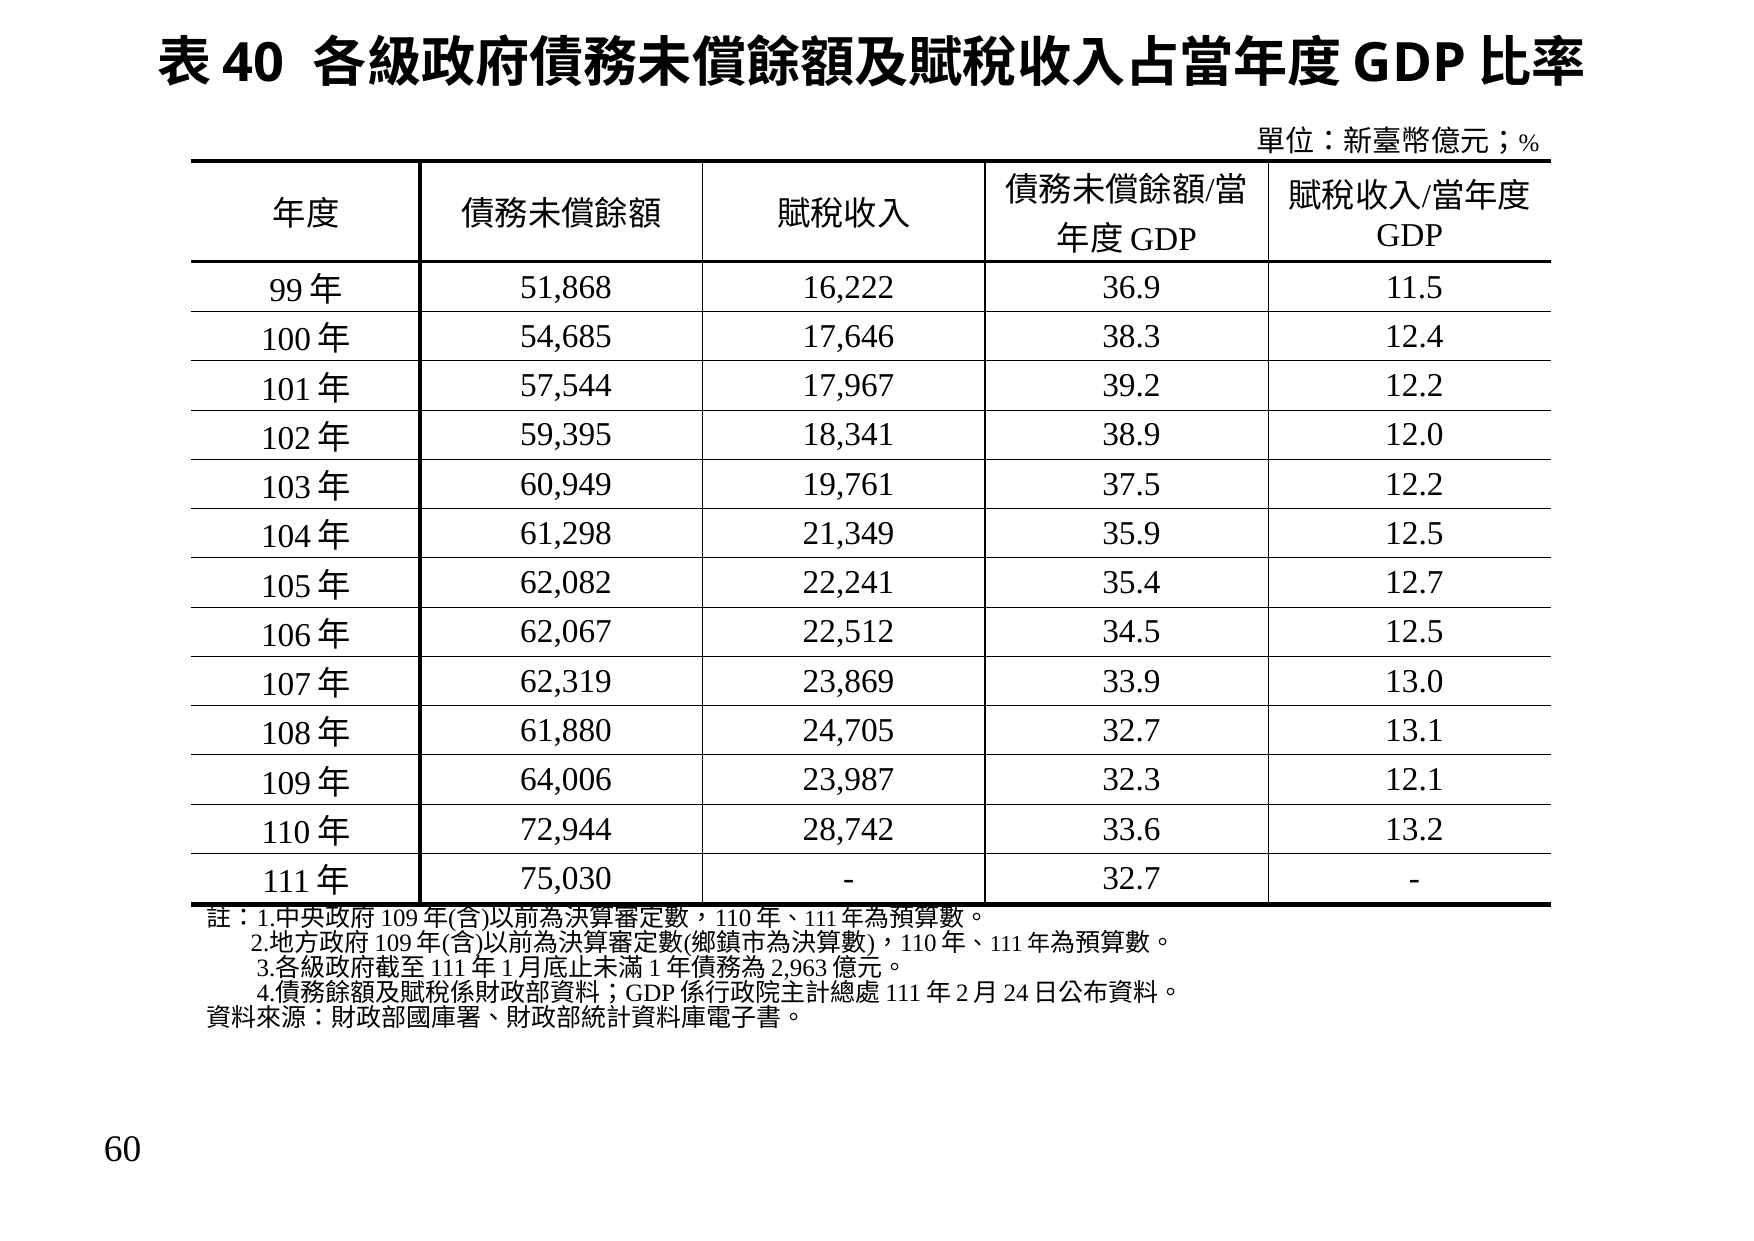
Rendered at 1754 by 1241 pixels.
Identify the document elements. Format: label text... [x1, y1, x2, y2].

text 4.債務餘額及賦稅係財政部資料；GDP係行政院主計總處111年2月24日公布資料。 [103, 982, 1554, 1007]
table_cell 59,395 [422, 411, 702, 459]
table_cell 13.1 [1269, 706, 1551, 754]
table_cell 105年 [191, 558, 418, 607]
table_header 賦稅收入/當年度GDP [1269, 163, 1551, 259]
table_header 債務未償餘額 [422, 163, 702, 259]
table_cell 61,298 [422, 509, 702, 557]
table_cell 100年 [191, 312, 418, 360]
table_cell 64,006 [422, 755, 702, 804]
table_cell 19,761 [703, 460, 984, 508]
table_cell 38.9 [986, 411, 1268, 459]
table_cell 34.5 [986, 608, 1268, 656]
table_cell 32.7 [986, 706, 1268, 754]
text 註：1.中央政府109年(含)以前為決算審定數，110年、111年為預算數。 [207, 907, 1554, 932]
table_cell 12.4 [1269, 312, 1551, 360]
table_cell 23,987 [703, 755, 984, 804]
table_cell 22,512 [703, 608, 984, 656]
table_cell 62,067 [422, 608, 702, 656]
table_cell 17,967 [703, 361, 984, 409]
table_cell 108年 [191, 706, 418, 754]
table_cell 12.5 [1269, 608, 1551, 656]
table_cell 36.9 [986, 263, 1268, 311]
table_cell 39.2 [986, 361, 1268, 409]
table_cell 13.0 [1269, 657, 1551, 705]
table_cell 18,341 [703, 411, 984, 459]
table_cell 104年 [191, 509, 418, 557]
table_cell 24,705 [703, 706, 984, 754]
subtitle 表40 各級政府債務未償餘額及賦稅收入占當年度GDP比率 [103, 1, 1639, 114]
table_cell 57,544 [422, 361, 702, 409]
text 3.各級政府截至111年1月底止未滿1年債務為2,963億元。 [103, 957, 1554, 982]
table_cell 28,742 [703, 805, 984, 853]
table_cell 11.5 [1269, 263, 1551, 311]
text 資料來源：財政部國庫署、財政部統計資料庫電子書。 [207, 1007, 1554, 1032]
table_cell 21,349 [703, 509, 984, 557]
table_header 年度 [191, 163, 418, 259]
table_cell 12.0 [1269, 411, 1551, 459]
table_cell 99年 [191, 263, 418, 311]
table_cell 54,685 [422, 312, 702, 360]
table_cell 13.2 [1269, 805, 1551, 853]
text 2.地方政府109年(含)以前為決算審定數(鄉鎮市為決算數)，110年、111年為預算數。 [244, 932, 1554, 957]
table_cell 12.5 [1269, 509, 1551, 557]
table_cell 101年 [191, 361, 418, 409]
table_cell 33.6 [986, 805, 1268, 853]
table_cell 38.3 [986, 312, 1268, 360]
table_cell 37.5 [986, 460, 1268, 508]
table_cell 17,646 [703, 312, 984, 360]
table_cell 106年 [191, 608, 418, 656]
table_cell 62,319 [422, 657, 702, 705]
table_cell - [703, 854, 984, 902]
table_cell 12.2 [1269, 460, 1551, 508]
table_cell 16,222 [703, 263, 984, 311]
table_cell - [1269, 854, 1551, 902]
table_cell 62,082 [422, 558, 702, 607]
table_cell 75,030 [422, 854, 702, 902]
table_cell 12.7 [1269, 558, 1551, 607]
table_cell 72,944 [422, 805, 702, 853]
table_header 賦稅收入 [703, 163, 984, 259]
text 單位：新臺幣億元；% [118, 125, 1539, 158]
table_cell 51,868 [422, 263, 702, 311]
table_cell 35.9 [986, 509, 1268, 557]
table_cell 22,241 [703, 558, 984, 607]
table_cell 61,880 [422, 706, 702, 754]
table_cell 102年 [191, 411, 418, 459]
table_header 債務未償餘額/當年度GDP [986, 163, 1268, 259]
table_cell 35.4 [986, 558, 1268, 607]
table_cell 60,949 [422, 460, 702, 508]
table_cell 32.3 [986, 755, 1268, 804]
table_cell 107年 [191, 657, 418, 705]
table_cell 12.2 [1269, 361, 1551, 409]
table_cell 32.7 [986, 854, 1268, 902]
table_cell 111年 [191, 854, 418, 902]
table_cell 103年 [191, 460, 418, 508]
table_cell 23,869 [703, 657, 984, 705]
table_cell 33.9 [986, 657, 1268, 705]
table_cell 109年 [191, 755, 418, 804]
table_cell 12.1 [1269, 755, 1551, 804]
table_cell 110年 [191, 805, 418, 853]
